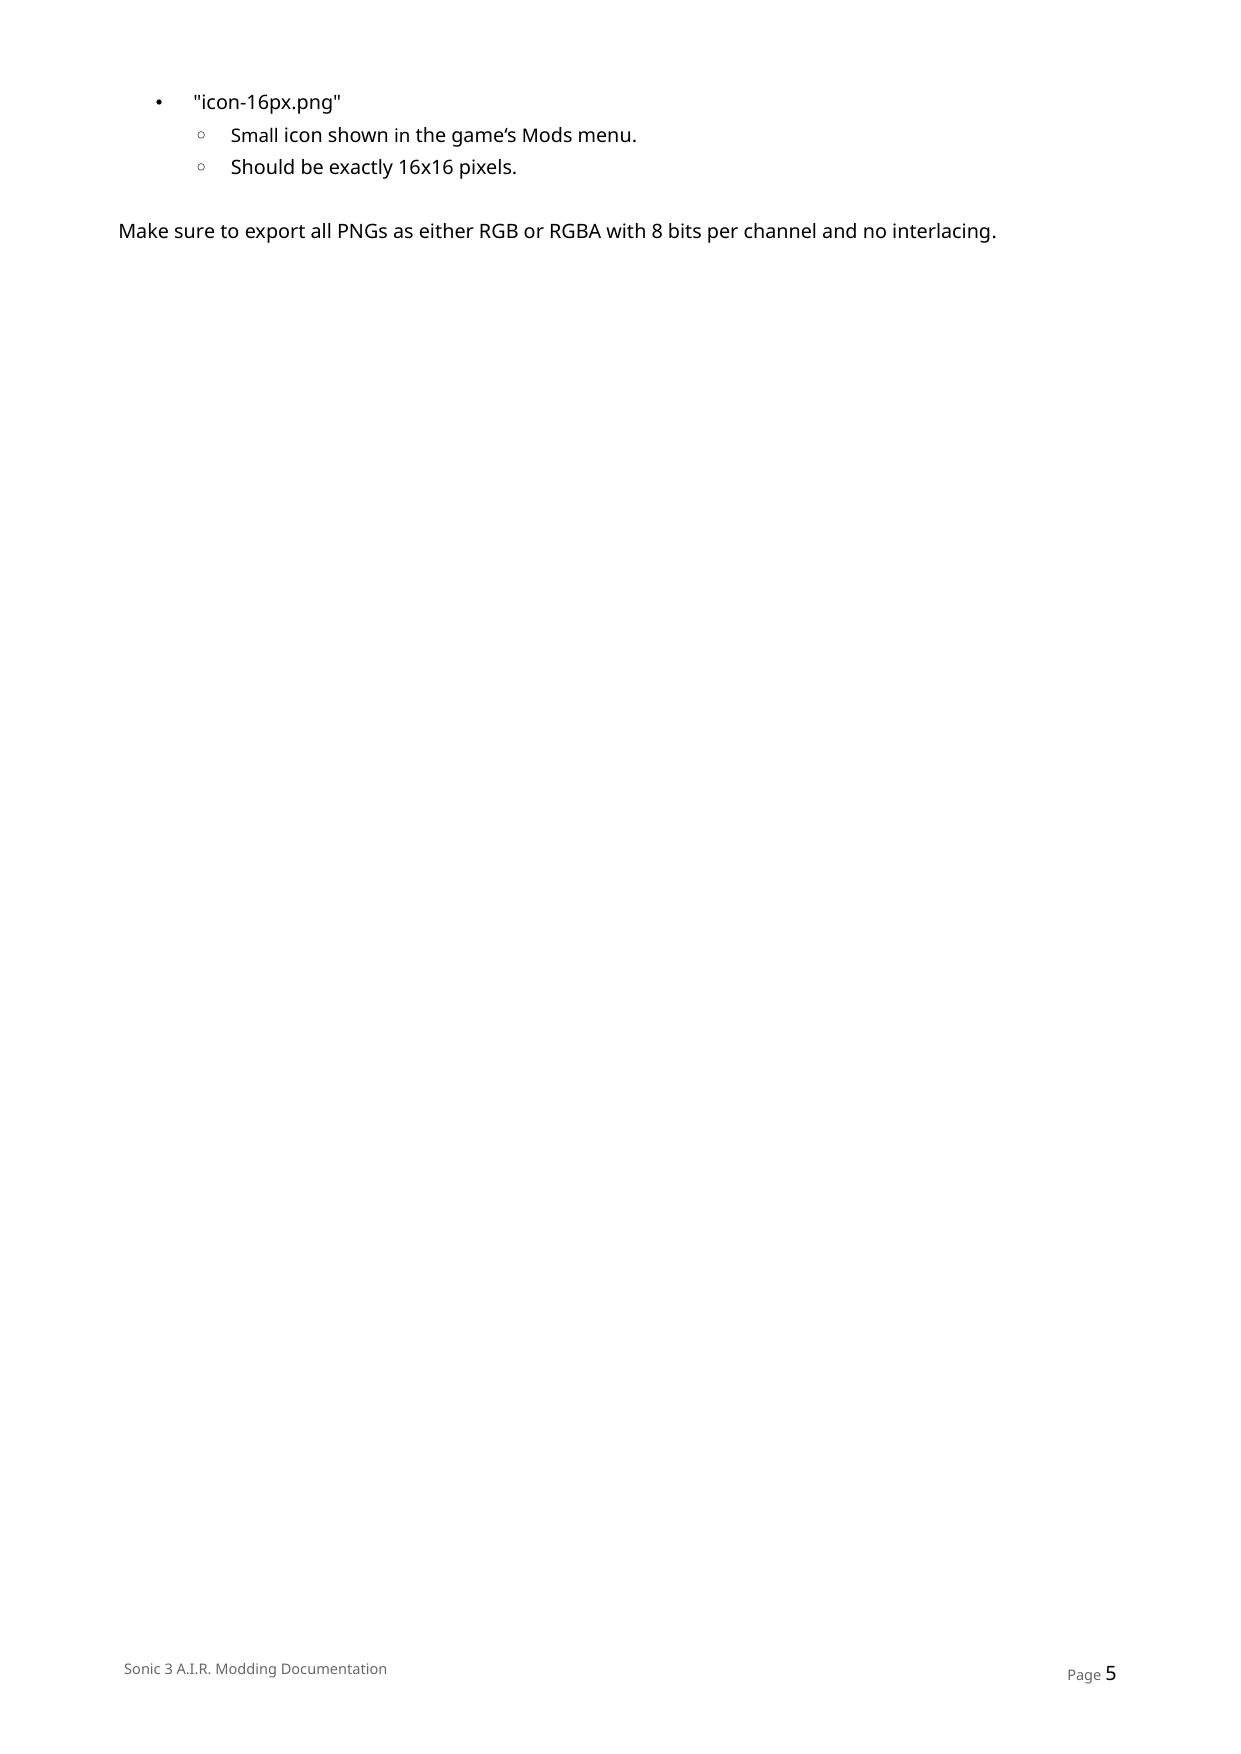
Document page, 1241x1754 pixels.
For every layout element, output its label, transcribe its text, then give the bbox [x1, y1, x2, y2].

list "icon-16px.png" [156, 88, 1122, 116]
list Small icon shown in the game‘s Mods menu. [193, 121, 1122, 148]
text Make sure to export all PNGs as either RGB or RGBA with 8 bits per channel and no interlacing. [118, 218, 1122, 245]
list Should be exactly 16x16 pixels. [193, 153, 1122, 180]
